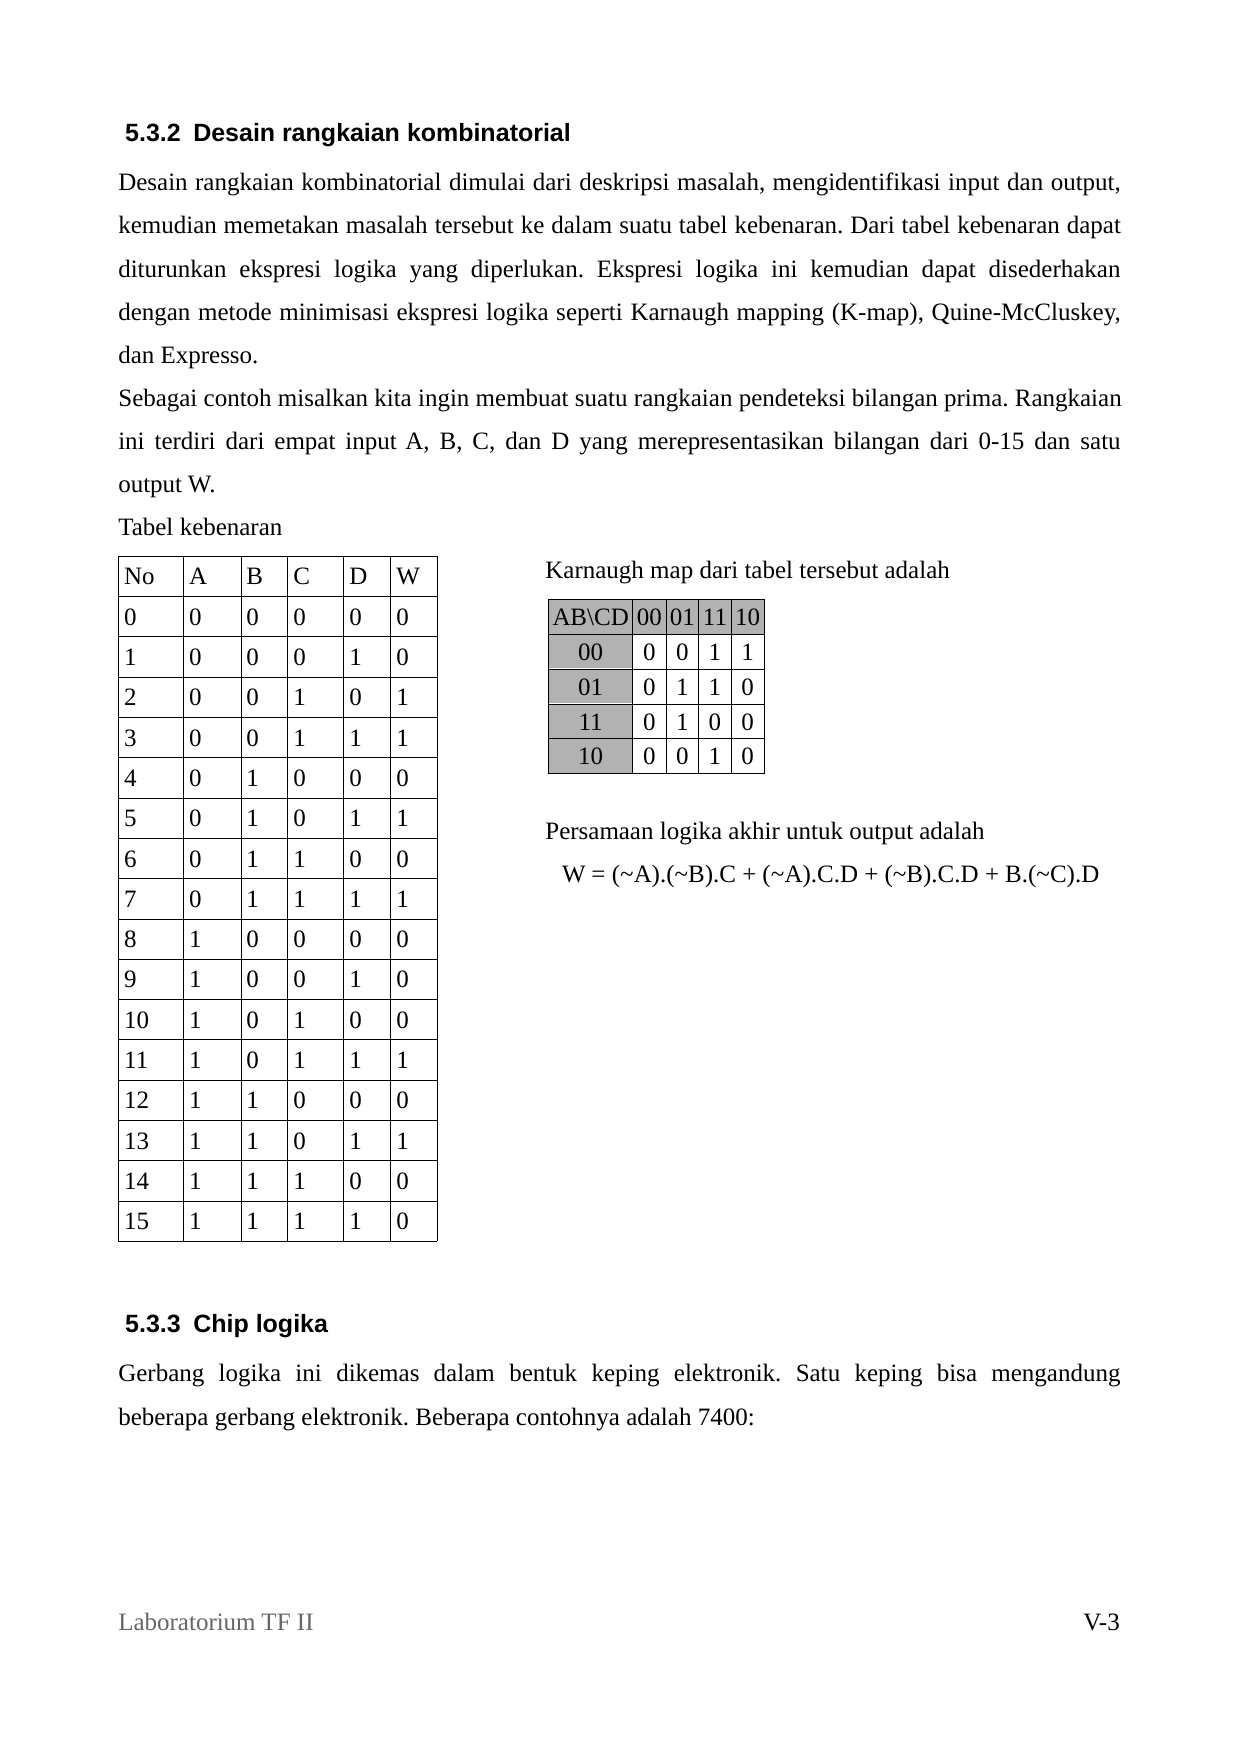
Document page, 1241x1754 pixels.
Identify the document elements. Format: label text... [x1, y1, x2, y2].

table_cell 0 [288, 799, 343, 838]
table_cell 6 [119, 839, 183, 878]
table_cell 0 [391, 920, 437, 959]
table_cell 1 [344, 637, 390, 677]
table_cell 0 [391, 637, 437, 677]
table_cell 11 [119, 1040, 183, 1080]
table_cell 0 [184, 718, 241, 757]
subtitle Chip logika [118, 1309, 1122, 1338]
table_cell 0 [242, 1040, 287, 1080]
table_cell 0 [288, 920, 343, 959]
table_cell 0 [391, 758, 437, 797]
table_cell 0 [184, 879, 241, 918]
table_cell 0 [288, 1081, 343, 1120]
table_header 00 [633, 600, 666, 634]
table_cell 1 [344, 718, 390, 757]
table_cell 1 [242, 839, 287, 878]
table_cell 1 [242, 758, 287, 797]
table_cell 0 [391, 1000, 437, 1039]
table_cell 1 [391, 718, 437, 757]
table_cell 1 [288, 678, 343, 717]
table_cell 1 [184, 1121, 241, 1160]
table_cell 11 [549, 705, 632, 738]
table_cell 1 [242, 1161, 287, 1201]
table_cell 1 [391, 879, 437, 918]
table_cell 1 [184, 920, 241, 959]
table_cell 0 [344, 597, 390, 636]
table_header No [119, 557, 183, 596]
table_cell 0 [667, 635, 698, 668]
table_cell 0 [344, 758, 390, 797]
table_cell 0 [242, 678, 287, 717]
table_cell 0 [184, 678, 241, 717]
text Sebagai contoh misalkan kita ingin membuat suatu rangkaian pendeteksi bilangan prima. Rangkaian ini terdiri dari empat input A, B, C, dan D yang merepresentasikan bilangan dari 0-15 dan satu output W. [118, 383, 1122, 498]
table_cell 1 [288, 1161, 343, 1201]
text Tabel kebenaran [118, 512, 545, 541]
table_cell 12 [119, 1081, 183, 1120]
table_cell 1 [288, 718, 343, 757]
table_cell 0 [242, 597, 287, 636]
table_cell 0 [184, 839, 241, 878]
table_cell 0 [288, 758, 343, 797]
table_cell 2 [119, 678, 183, 717]
table_cell 1 [699, 670, 731, 703]
table_cell 10 [119, 1000, 183, 1039]
table_cell 1 [184, 1000, 241, 1039]
table_cell 0 [391, 1081, 437, 1120]
table_cell 0 [119, 597, 183, 636]
table_cell 1 [732, 635, 764, 668]
table_cell 1 [391, 1040, 437, 1080]
table_cell 0 [391, 960, 437, 999]
table_cell 9 [119, 960, 183, 999]
table_cell 0 [344, 1081, 390, 1120]
text Gerbang logika ini dikemas dalam bentuk keping elektronik. Satu keping bisa mengandung beberapa gerbang elektronik. Beberapa contohnya adalah 7400: [118, 1358, 1122, 1430]
table_cell 0 [391, 1161, 437, 1201]
table_cell 1 [667, 705, 698, 738]
table_cell 4 [119, 758, 183, 797]
text Karnaugh map dari tabel tersebut adalah [545, 556, 1122, 584]
table_cell 0 [699, 705, 731, 738]
table_cell 1 [288, 1202, 343, 1241]
table_cell 0 [288, 597, 343, 636]
table_cell 15 [119, 1202, 183, 1241]
table_cell 0 [184, 799, 241, 838]
table_cell 0 [184, 637, 241, 677]
table_cell 1 [242, 799, 287, 838]
table_cell 1 [119, 637, 183, 677]
table_cell 1 [391, 799, 437, 838]
table_cell 1 [184, 1040, 241, 1080]
table_cell 1 [288, 1000, 343, 1039]
table_cell 1 [391, 678, 437, 717]
table_cell 0 [633, 670, 666, 703]
table_cell 0 [344, 839, 390, 878]
table_cell 1 [242, 1081, 287, 1120]
table_cell 0 [344, 1000, 390, 1039]
table_cell 1 [288, 1040, 343, 1080]
table_cell 0 [391, 1202, 437, 1241]
table_cell 0 [184, 758, 241, 797]
table_cell 1 [391, 1121, 437, 1160]
table_cell 1 [344, 1202, 390, 1241]
table_cell 0 [242, 960, 287, 999]
table_cell 7 [119, 879, 183, 918]
table_header 01 [667, 600, 698, 634]
table_cell 1 [288, 839, 343, 878]
table_header AB\CD [549, 600, 632, 634]
table_cell 1 [184, 1161, 241, 1201]
table_cell 0 [633, 705, 666, 738]
table_cell 0 [391, 597, 437, 636]
table_cell 0 [344, 678, 390, 717]
table_cell 1 [699, 635, 731, 668]
table_cell 10 [549, 739, 632, 773]
table_cell 0 [242, 920, 287, 959]
table_cell 1 [344, 1040, 390, 1080]
text Persamaan logika akhir untuk output adalah [545, 816, 1122, 845]
table_header 10 [732, 600, 764, 634]
table_cell 1 [344, 879, 390, 918]
table_cell 1 [242, 879, 287, 918]
table_cell 1 [699, 739, 731, 773]
table_cell 0 [344, 920, 390, 959]
table_cell 5 [119, 799, 183, 838]
table_cell 0 [633, 739, 666, 773]
subtitle Desain rangkaian kombinatorial [118, 118, 1122, 147]
table_cell 0 [391, 839, 437, 878]
table_cell 0 [288, 960, 343, 999]
table_cell 00 [549, 635, 632, 668]
table_header 11 [699, 600, 731, 634]
table_cell 0 [344, 1161, 390, 1201]
table_header A [184, 557, 241, 596]
table_cell 1 [344, 799, 390, 838]
table_cell 1 [242, 1202, 287, 1241]
table_header D [344, 557, 390, 596]
table_cell 1 [288, 879, 343, 918]
table_cell 0 [242, 637, 287, 677]
table_cell 0 [732, 670, 764, 703]
table_cell 0 [732, 739, 764, 773]
table_cell 3 [119, 718, 183, 757]
table_cell 0 [288, 637, 343, 677]
table_header B [242, 557, 287, 596]
table_cell 13 [119, 1121, 183, 1160]
table_cell 1 [344, 960, 390, 999]
table_header W [391, 557, 437, 596]
table_cell 01 [549, 670, 632, 703]
table_cell 0 [242, 1000, 287, 1039]
text Desain rangkaian kombinatorial dimulai dari deskripsi masalah, mengidentifikasi input dan output, kemudian memetakan masalah tersebut ke dalam suatu tabel kebenaran. Dari tabel kebenaran dapat diturunkan ekspresi logika yang diperlukan. Ekspresi logika ini kemudian dapat disederhakan dengan metode minimisasi ekspresi logika seperti Karnaugh mapping (K-map), Quine-McCluskey, dan Expresso. [118, 167, 1122, 369]
table_cell 0 [288, 1121, 343, 1160]
table_cell 1 [184, 1202, 241, 1241]
table_cell 14 [119, 1161, 183, 1201]
text W = (~A).(~B).C + (~A).C.D + (~B).C.D + B.(~C).D [545, 859, 1122, 888]
table_cell 1 [184, 960, 241, 999]
table_cell 8 [119, 920, 183, 959]
table_cell 0 [732, 705, 764, 738]
table_cell 1 [344, 1121, 390, 1160]
table_cell 0 [633, 635, 666, 668]
table_cell 0 [184, 597, 241, 636]
table_cell 1 [667, 670, 698, 703]
table_header C [288, 557, 343, 596]
table_cell 0 [242, 718, 287, 757]
table_cell 0 [667, 739, 698, 773]
table_cell 1 [184, 1081, 241, 1120]
table_cell 1 [242, 1121, 287, 1160]
